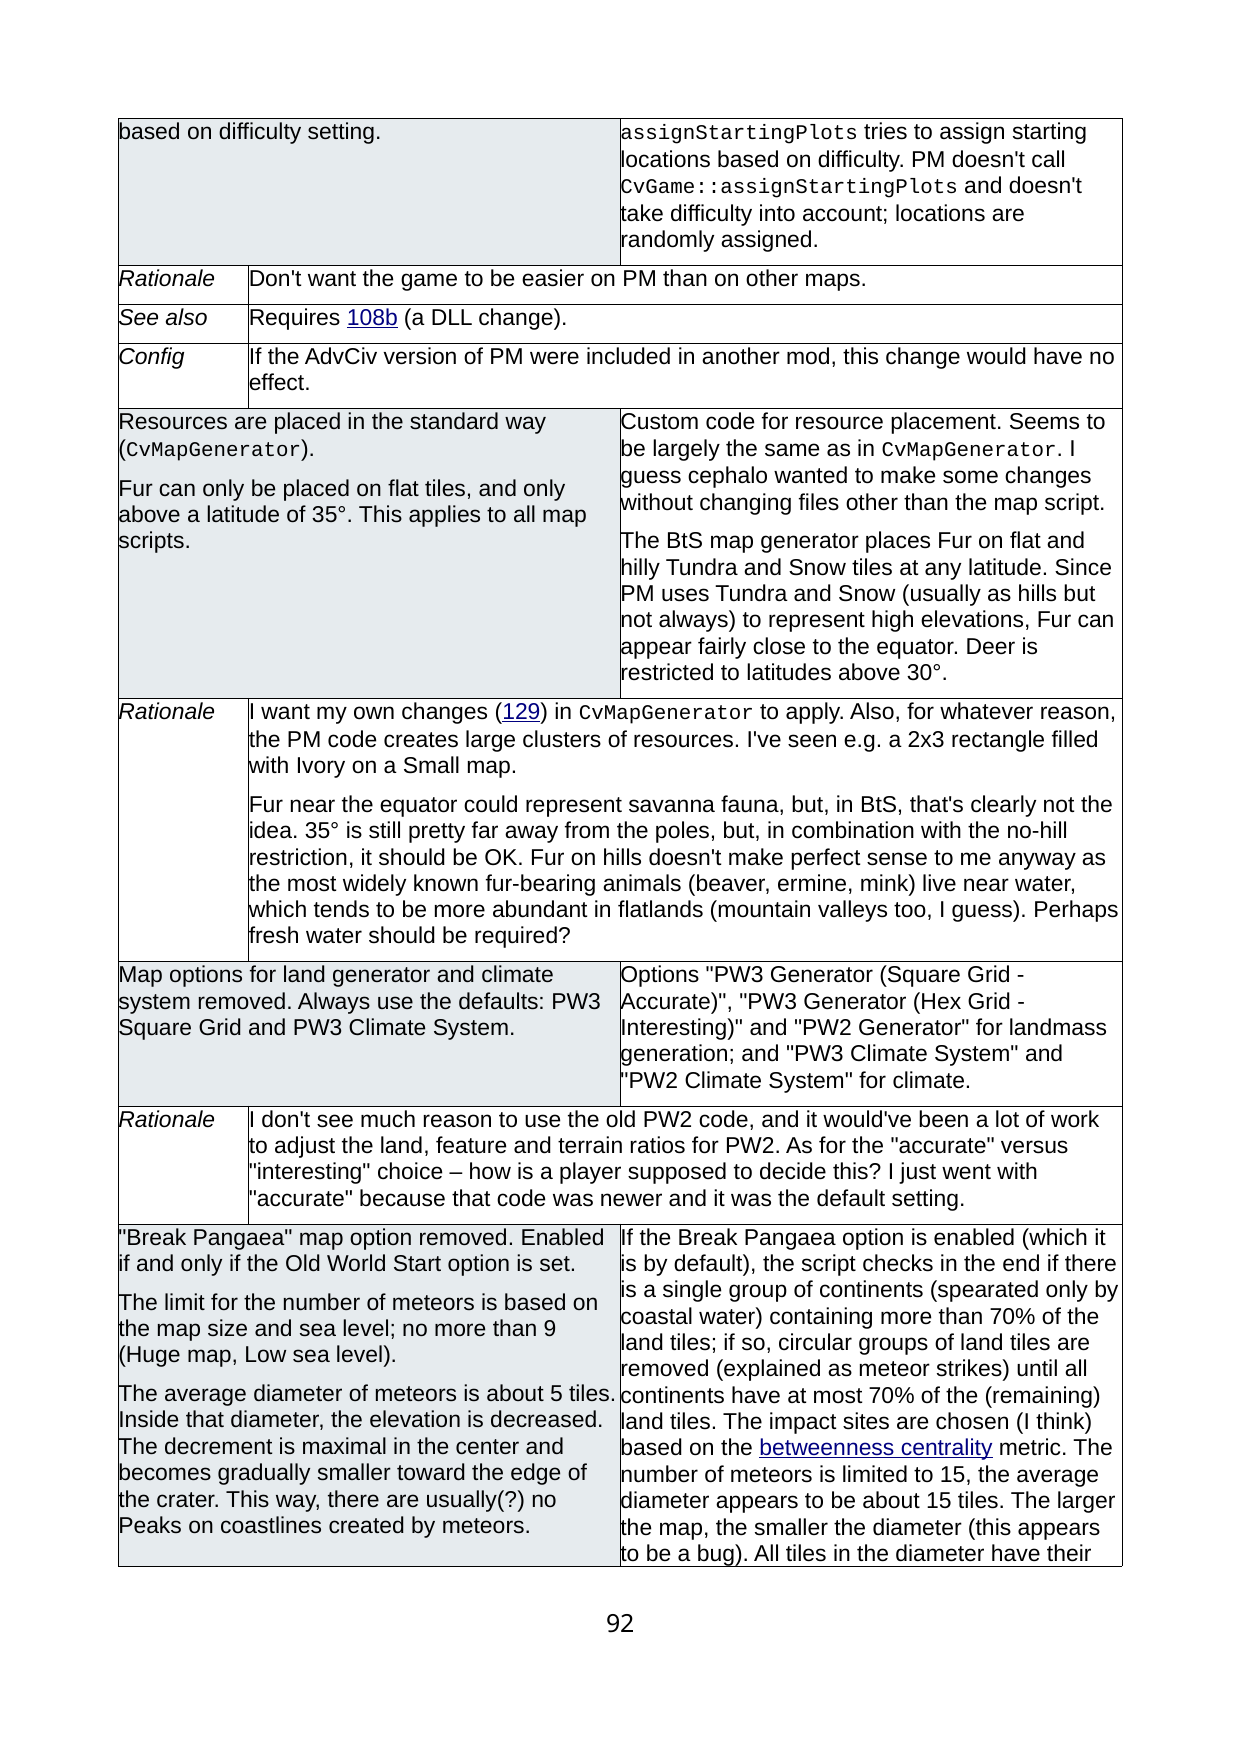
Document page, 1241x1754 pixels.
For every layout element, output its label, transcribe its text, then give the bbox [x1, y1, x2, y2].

table_cell based on difficulty setting. [119, 119, 620, 265]
table_cell assignStartingPlots tries to assign starting locations based on difficulty. PM doesn't call CvGame::assignStartingPlots and doesn't take difficulty into account; locations are randomly assigned. [621, 119, 1122, 265]
table_cell Custom code for resource placement. Seems to be largely the same as in CvMapGenerator. I guess cephalo wanted to make some changes without changing files other than the map script. The BtS map generator places Fur on flat and hilly Tundra and Snow tiles at any latitude. Since PM uses Tundra and Snow (usually as hills but not always) to represent high elevations, Fur can appear fairly close to the equator. Deer is restricted to latitudes above 30°. [621, 409, 1122, 698]
table_cell If the AdvCiv version of PM were included in another mod, this change would have no effect. [249, 344, 1122, 408]
table_cell I don't see much reason to use the old PW2 code, and it would've been a lot of work to adjust the land, feature and terrain ratios for PW2. As for the "accurate" versus "interesting" choice – how is a player supposed to decide this? I just went with "accurate" because that code was newer and it was the default setting. [249, 1107, 1122, 1223]
table_cell Rationale [119, 1107, 248, 1223]
table_cell "Break Pangaea" map option removed. Enabled if and only if the Old World Start option is set. The limit for the number of meteors is based on the map size and sea level; no more than 9 (Huge map, Low sea level). The average diameter of meteors is about 5 tiles. Inside that diameter, the elevation is decreased. The decrement is maximal in the center and becomes gradually smaller toward the edge of the crater. This way, there are usually(?) no Peaks on coastlines created by meteors. [119, 1225, 620, 1566]
table_cell I want my own changes (129) in CvMapGenerator to apply. Also, for whatever reason, the PM code creates large clusters of resources. I've seen e.g. a 2x3 rectangle filled with Ivory on a Small map. Fur near the equator could represent savanna fauna, but, in BtS, that's clearly not the idea. 35° is still pretty far away from the poles, but, in combination with the no-hill restriction, it should be OK. Fur on hills doesn't make perfect sense to me anyway as the most widely known fur-bearing animals (beaver, ermine, mink) live near water, which tends to be more abundant in flatlands (mountain valleys too, I guess). Perhaps fresh water should be required? [249, 699, 1122, 961]
table_cell Map options for land generator and climate system removed. Always use the defaults: PW3 Square Grid and PW3 Climate System. [119, 962, 620, 1106]
table_cell Rationale [119, 699, 248, 961]
table_cell Don't want the game to be easier on PM than on other maps. [249, 266, 1122, 304]
table_cell Requires 108b (a DLL change). [249, 305, 1122, 343]
table_cell Rationale [119, 266, 248, 304]
table_cell Config [119, 344, 248, 408]
table_cell See also [119, 305, 248, 343]
table_cell Options "PW3 Generator (Square Grid - Accurate)", "PW3 Generator (Hex Grid - Interesting)" and "PW2 Generator" for landmass generation; and "PW3 Climate System" and "PW2 Climate System" for climate. [621, 962, 1122, 1106]
table_cell If the Break Pangaea option is enabled (which it is by default), the script checks in the end if there is a single group of continents (spearated only by coastal water) containing more than 70% of the land tiles; if so, circular groups of land tiles are removed (explained as meteor strikes) until all continents have at most 70% of the (remai­ning) land tiles. The impact sites are chosen (I think) based on the betweenness centrality metric. The number of meteors is limited to 15, the average diameter appears to be about 15 tiles. The larger the map, the smaller the diameter (this appears to be a bug). All tiles in the diameter have their [621, 1225, 1122, 1566]
table_cell Resources are placed in the standard way (CvMapGenerator). Fur can only be placed on flat tiles, and only above a latitude of 35°. This applies to all map scripts. [119, 409, 620, 698]
